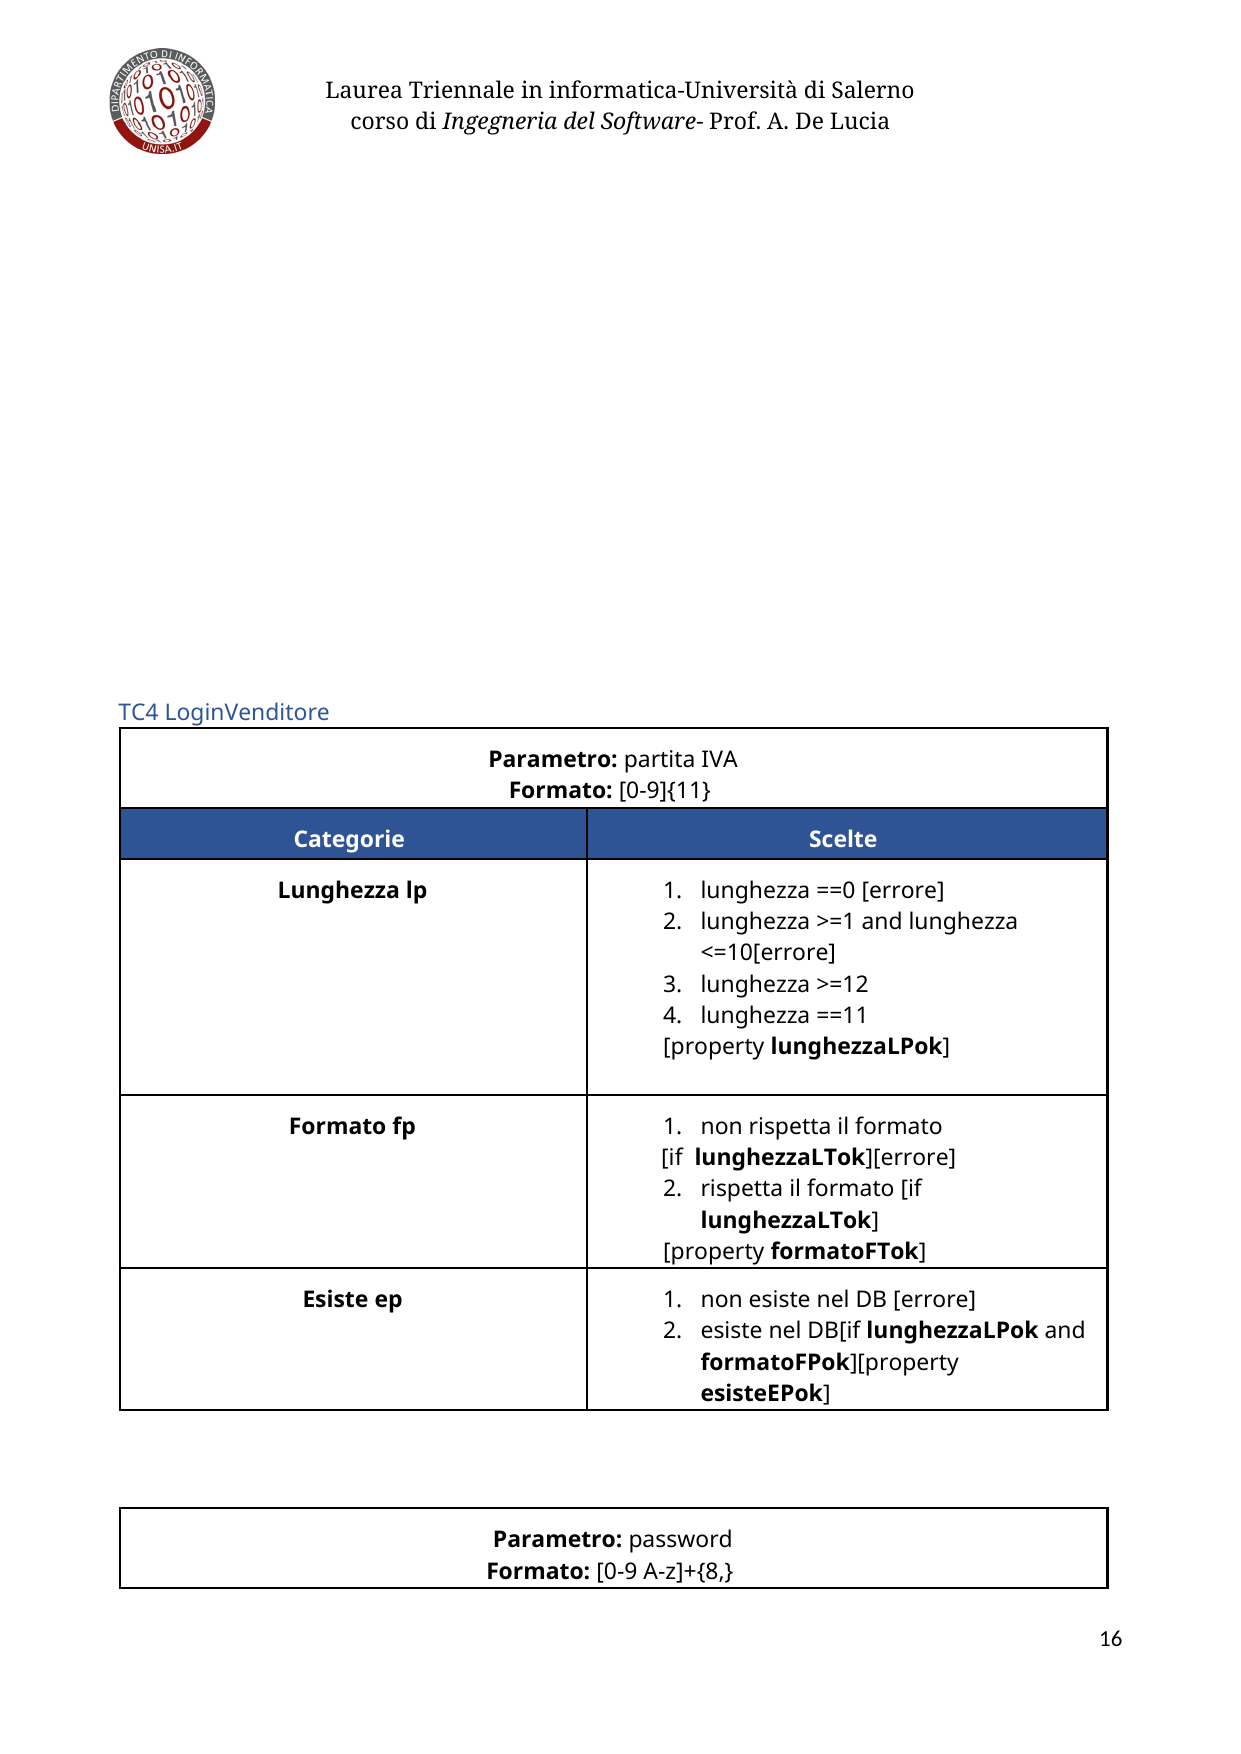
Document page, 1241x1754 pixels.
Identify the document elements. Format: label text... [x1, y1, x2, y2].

table_cell Scelte [588, 809, 1106, 858]
subtitle TC4 LoginVenditore [118, 696, 1122, 727]
table_cell lunghezza ==0 [errore] lunghezza >=1 and lunghezza <=10[errore] lunghezza >=12 lunghezza ==11 [property lunghezzaLPok] [588, 860, 1106, 1094]
table_header Parametro: password Formato: [0-9 A-z]+{8,} [121, 1509, 1106, 1587]
table_cell non esiste nel DB [errore] esiste nel DB[if lunghezzaLPok and formatoFPok][property esisteEPok] [588, 1269, 1106, 1409]
table_cell Lunghezza lp [121, 860, 586, 1094]
table_cell non rispetta il formato [if lunghezzaLTok][errore] rispetta il formato [if lunghezzaLTok] [property formatoFTok] [588, 1096, 1106, 1267]
table_cell Categorie [121, 809, 586, 858]
table_header Parametro: partita IVA Formato: [0-9]{11} [121, 729, 1106, 807]
table_cell Esiste ep [121, 1269, 586, 1409]
table_cell Formato fp [121, 1096, 586, 1267]
